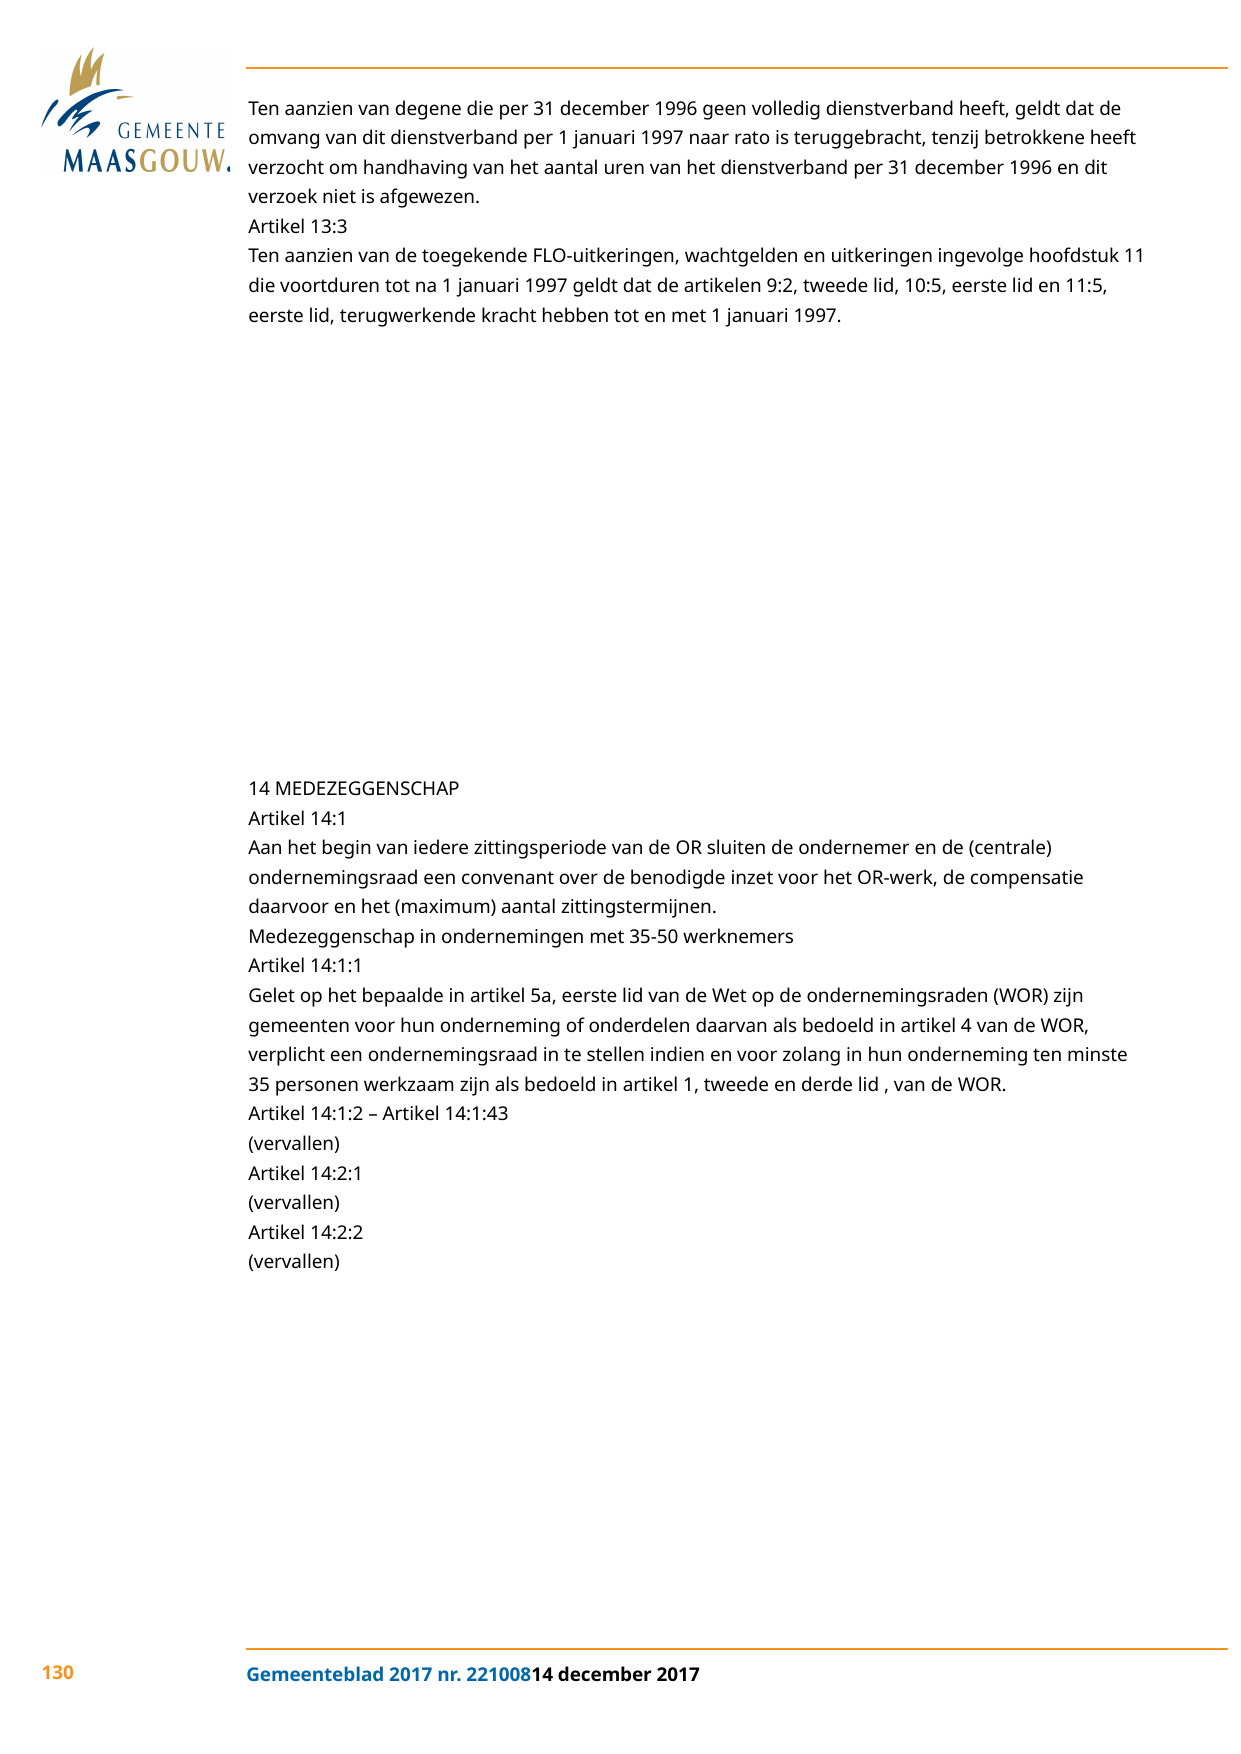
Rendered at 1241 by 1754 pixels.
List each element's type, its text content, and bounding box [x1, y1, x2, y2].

text Medezeggenschap in ondernemingen met 35-50 werknemers [248, 923, 1152, 949]
text (vervallen) [248, 1189, 1152, 1215]
text 14 MEDEZEGGENSCHAP [248, 775, 1152, 801]
text Artikel 14:2:1 [248, 1160, 1152, 1186]
text Gelet op het bepaalde in artikel 5a, eerste lid van de Wet op de ondernemingsraden (WOR) zijn gemeenten voor hun onderneming of onderdelen daarvan als bedoeld in artikel 4 van de WOR, verplicht een ondernemingsraad in te stellen indien en voor zolang in hun onderneming ten minste 35 personen werkzaam zijn als bedoeld in artikel 1, tweede en derde lid , van de WOR. [248, 982, 1152, 1097]
picture [41, 47, 231, 172]
text Artikel 14:1:1 [248, 953, 1152, 978]
text Ten aanzien van de toegekende FLO-uitkeringen, wachtgelden en uitkeringen ingevolge hoofdstuk 11 die voortduren tot na 1 januari 1997 geldt dat de artikelen 9:2, tweede lid, 10:5, eerste lid en 11:5, eerste lid, terugwerkende kracht hebben tot en met 1 januari 1997. [248, 243, 1152, 328]
text (vervallen) [248, 1130, 1152, 1156]
text Artikel 14:2:2 [248, 1219, 1152, 1245]
text Artikel 13:3 [248, 213, 1152, 239]
text Artikel 14:1 [248, 805, 1152, 831]
text Artikel 14:1:2 – Artikel 14:1:43 [248, 1101, 1152, 1126]
text (vervallen) [248, 1248, 1152, 1274]
text Ten aanzien van degene die per 31 december 1996 geen volledig dienstverband heeft, geldt dat de omvang van dit dienstverband per 1 januari 1997 naar rato is teruggebracht, tenzij betrokkene heeft verzocht om handhaving van het aantal uren van het dienstverband per 31 december 1996 en dit verzoek niet is afgewezen. [248, 95, 1152, 209]
text Aan het begin van iedere zittingsperiode van de OR sluiten de ondernemer en de (centrale) ondernemingsraad een convenant over de benodigde inzet voor het OR-werk, de compensatie daarvoor en het (maximum) aantal zittingstermijnen. [248, 834, 1152, 919]
